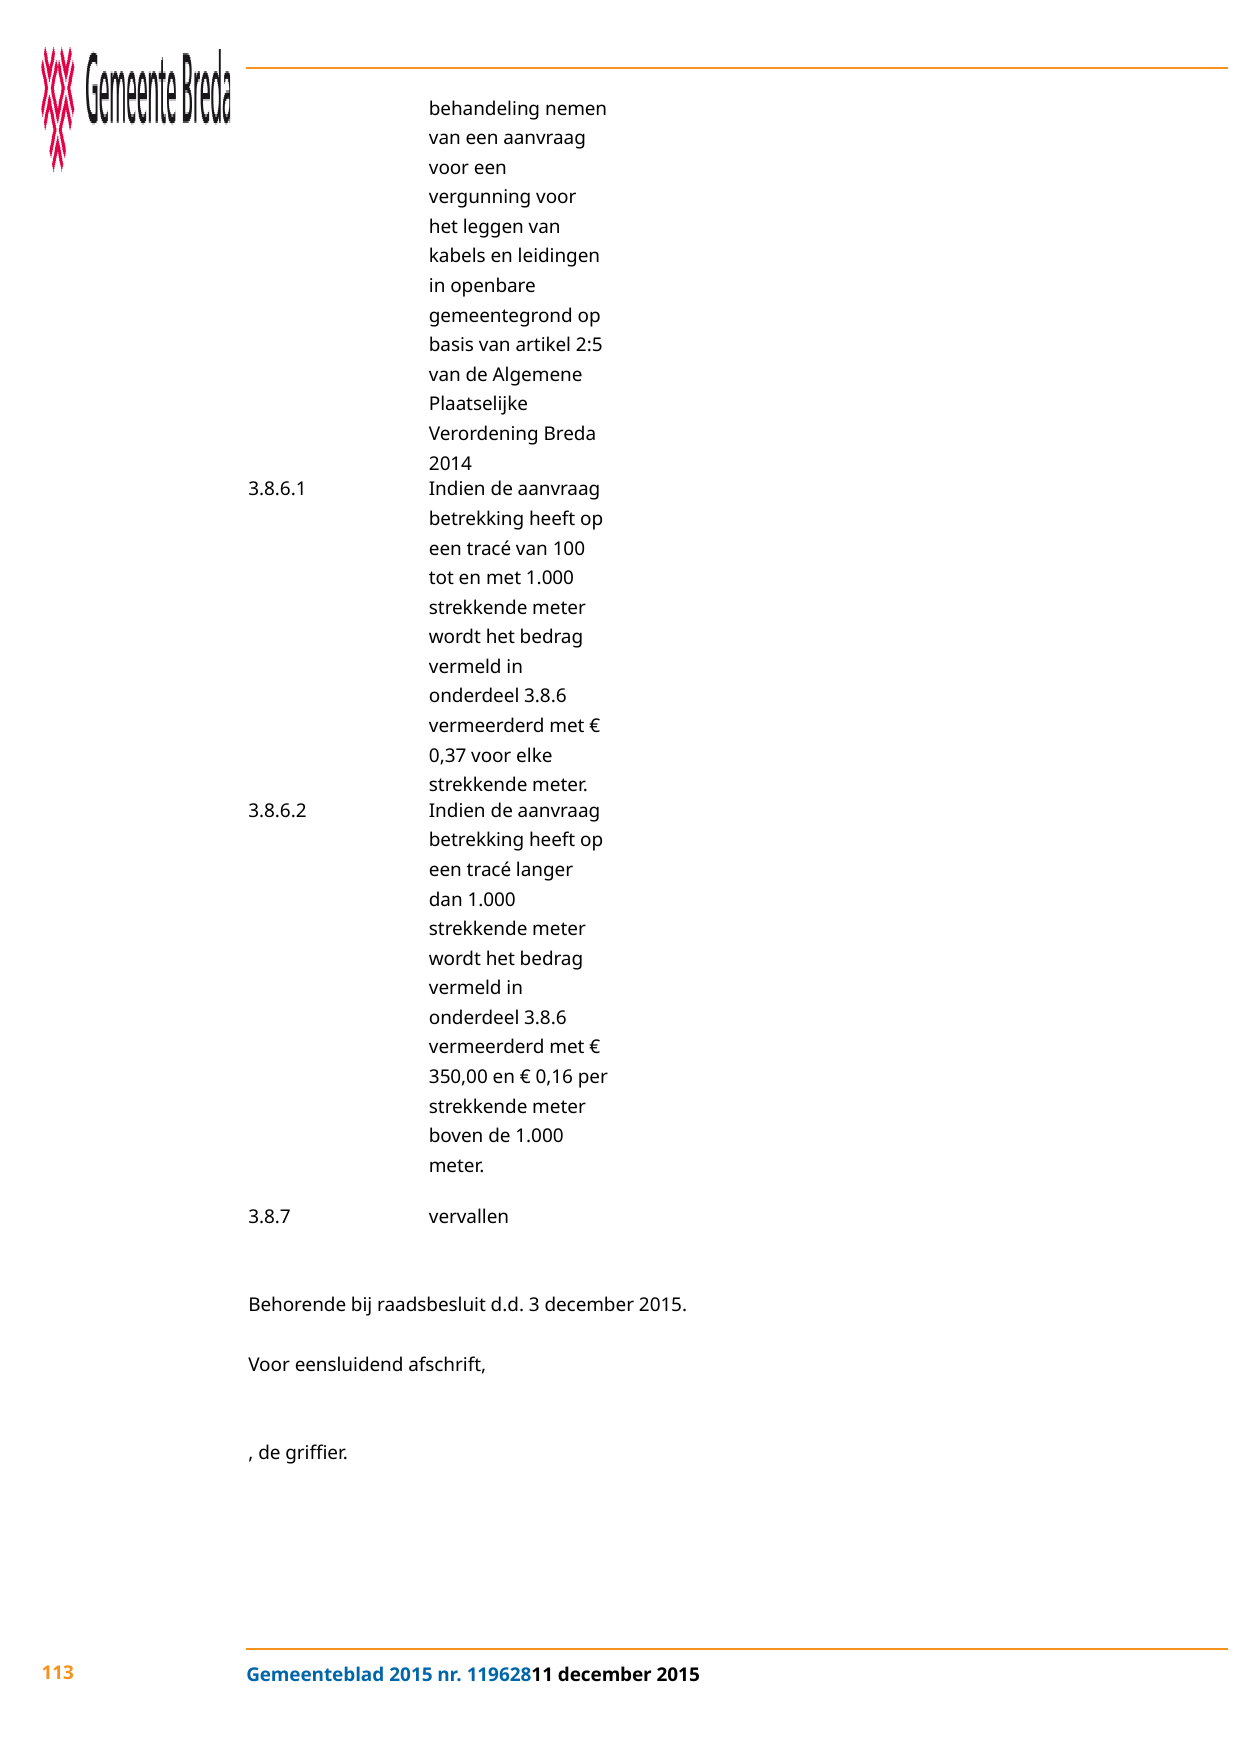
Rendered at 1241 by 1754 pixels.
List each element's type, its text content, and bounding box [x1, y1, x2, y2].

table_cell 3.8.6.2 [248, 797, 429, 1178]
table_cell [609, 476, 790, 797]
text Voor eensluidend afschrift, [248, 1351, 1152, 1377]
picture [41, 47, 231, 172]
table_cell [790, 95, 971, 476]
table_cell [609, 1204, 790, 1229]
table_cell [248, 1178, 429, 1203]
text Behorende bij raadsbesluit d.d. 3 december 2015. [248, 1292, 1152, 1317]
table_cell [790, 1178, 971, 1203]
text , de griffier. [248, 1439, 1152, 1465]
table_cell vervallen [429, 1204, 609, 1229]
table_cell Indien de aanvraag betrekking heeft op een tracé van 100 tot en met 1.000 strekkende meter wordt het bedrag vermeld in onderdeel 3.8.6 vermeerderd met € 0,37 voor elke strekkende meter. [429, 476, 609, 797]
table_cell [790, 1204, 971, 1229]
table_cell [248, 95, 429, 476]
table_cell [429, 1178, 609, 1203]
table_cell [971, 476, 1152, 797]
table_cell behandeling nemen van een aanvraag voor een vergunning voor het leggen van kabels en leidingen in openbare gemeentegrond op basis van artikel 2:5 van de Algemene Plaatselijke Verordening Breda 2014 [429, 95, 609, 476]
table_cell Indien de aanvraag betrekking heeft op een tracé langer dan 1.000 strekkende meter wordt het bedrag vermeld in onderdeel 3.8.6 vermeerderd met € 350,00 en € 0,16 per strekkende meter boven de 1.000 meter. [429, 797, 609, 1178]
table_cell [971, 1204, 1152, 1229]
table_cell [790, 476, 971, 797]
table_cell [971, 95, 1152, 476]
table_cell [609, 797, 790, 1178]
table_cell 3.8.7 [248, 1204, 429, 1229]
table_cell [609, 95, 790, 476]
table_cell [790, 797, 971, 1178]
table_cell [609, 1178, 790, 1203]
table_cell [971, 1178, 1152, 1203]
table_cell 3.8.6.1 [248, 476, 429, 797]
table_cell [971, 797, 1152, 1178]
